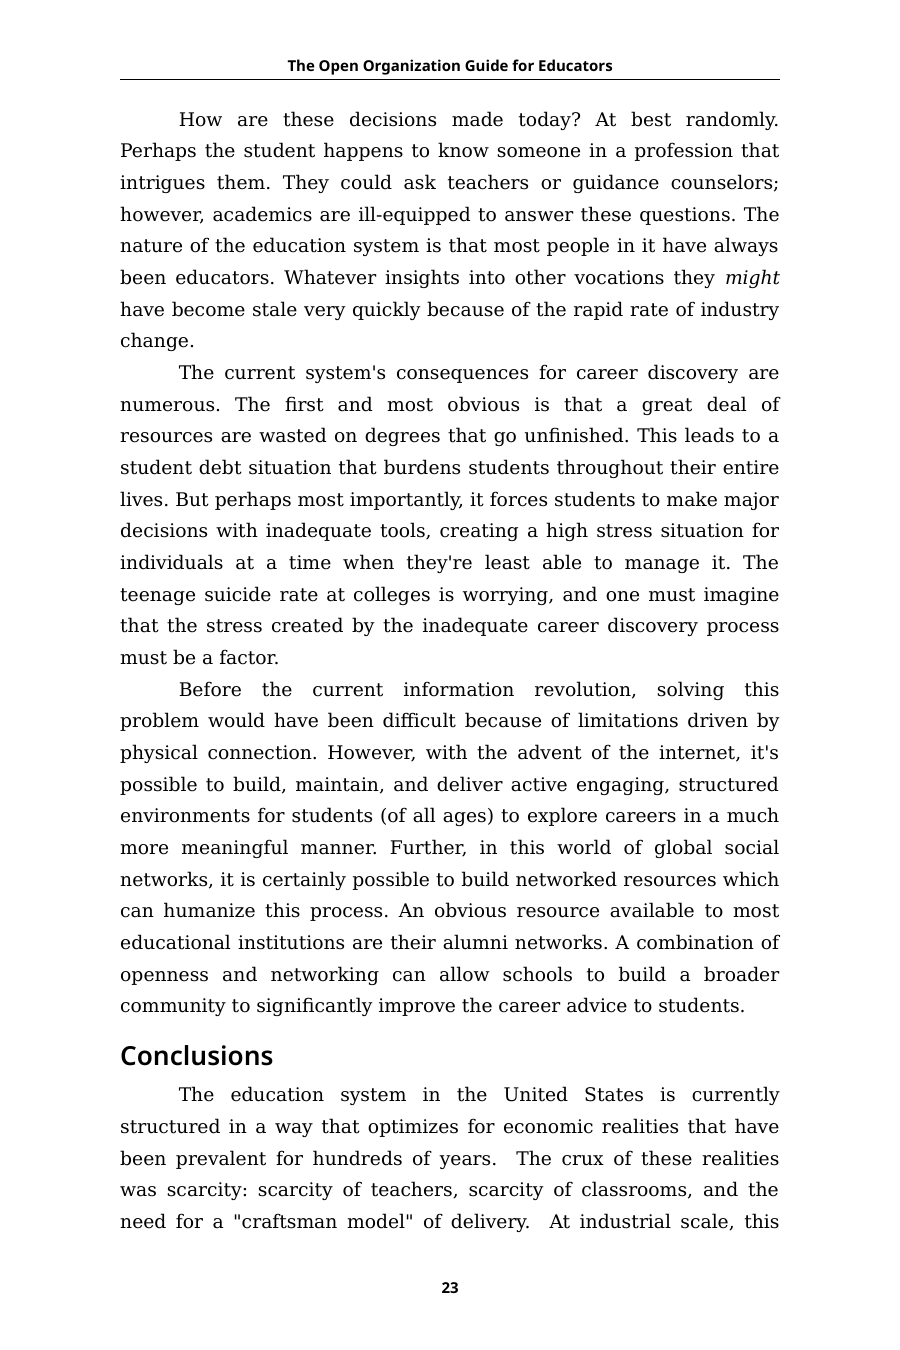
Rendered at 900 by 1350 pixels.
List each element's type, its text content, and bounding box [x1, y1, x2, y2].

text The current system's consequences for career discovery are numerous. The first and most obvious is that a great deal of resources are wasted on degrees that go unfinished. This leads to a student debt situation that burdens students throughout their entire lives. But perhaps most importantly, it forces students to make major decisions with inadequate tools, creating a high stress situation for individuals at a time when they're least able to manage it. The teenage suicide rate at colleges is worrying, and one must imagine that the stress created by the inadequate career discovery process must be a factor. [120, 362, 780, 669]
text The education system in the United States is currently structured in a way that optimizes for economic realities that have been prevalent for hundreds of years. The crux of these realities was scarcity: scarcity of teachers, scarcity of classrooms, and the need for a "craftsman model" of delivery. At industrial scale, this [120, 1084, 780, 1233]
subtitle Conclusions [120, 1042, 780, 1072]
text How are these decisions made today? At best randomly. Perhaps the student happens to know someone in a profession that intrigues them. They could ask teachers or guidance counselors; however, academics are ill-equipped to answer these questions. The nature of the education system is that most people in it have always been educators. Whatever insights into other vocations they might have become stale very quickly because of the rapid rate of industry change. [120, 109, 780, 352]
text Before the current information revolution, solving this problem would have been difficult because of limitations driven by physical connection. However, with the advent of the internet, it's possible to build, maintain, and deliver active engaging, structured environments for students (of all ages) to explore careers in a much more meaningful manner. Further, in this world of global social networks, it is certainly possible to build networked resources which can humanize this process. An obvious resource available to most educational institutions are their alumni networks. A combination of openness and networking can allow schools to build a broader community to significantly improve the career advice to students. [120, 679, 780, 1017]
